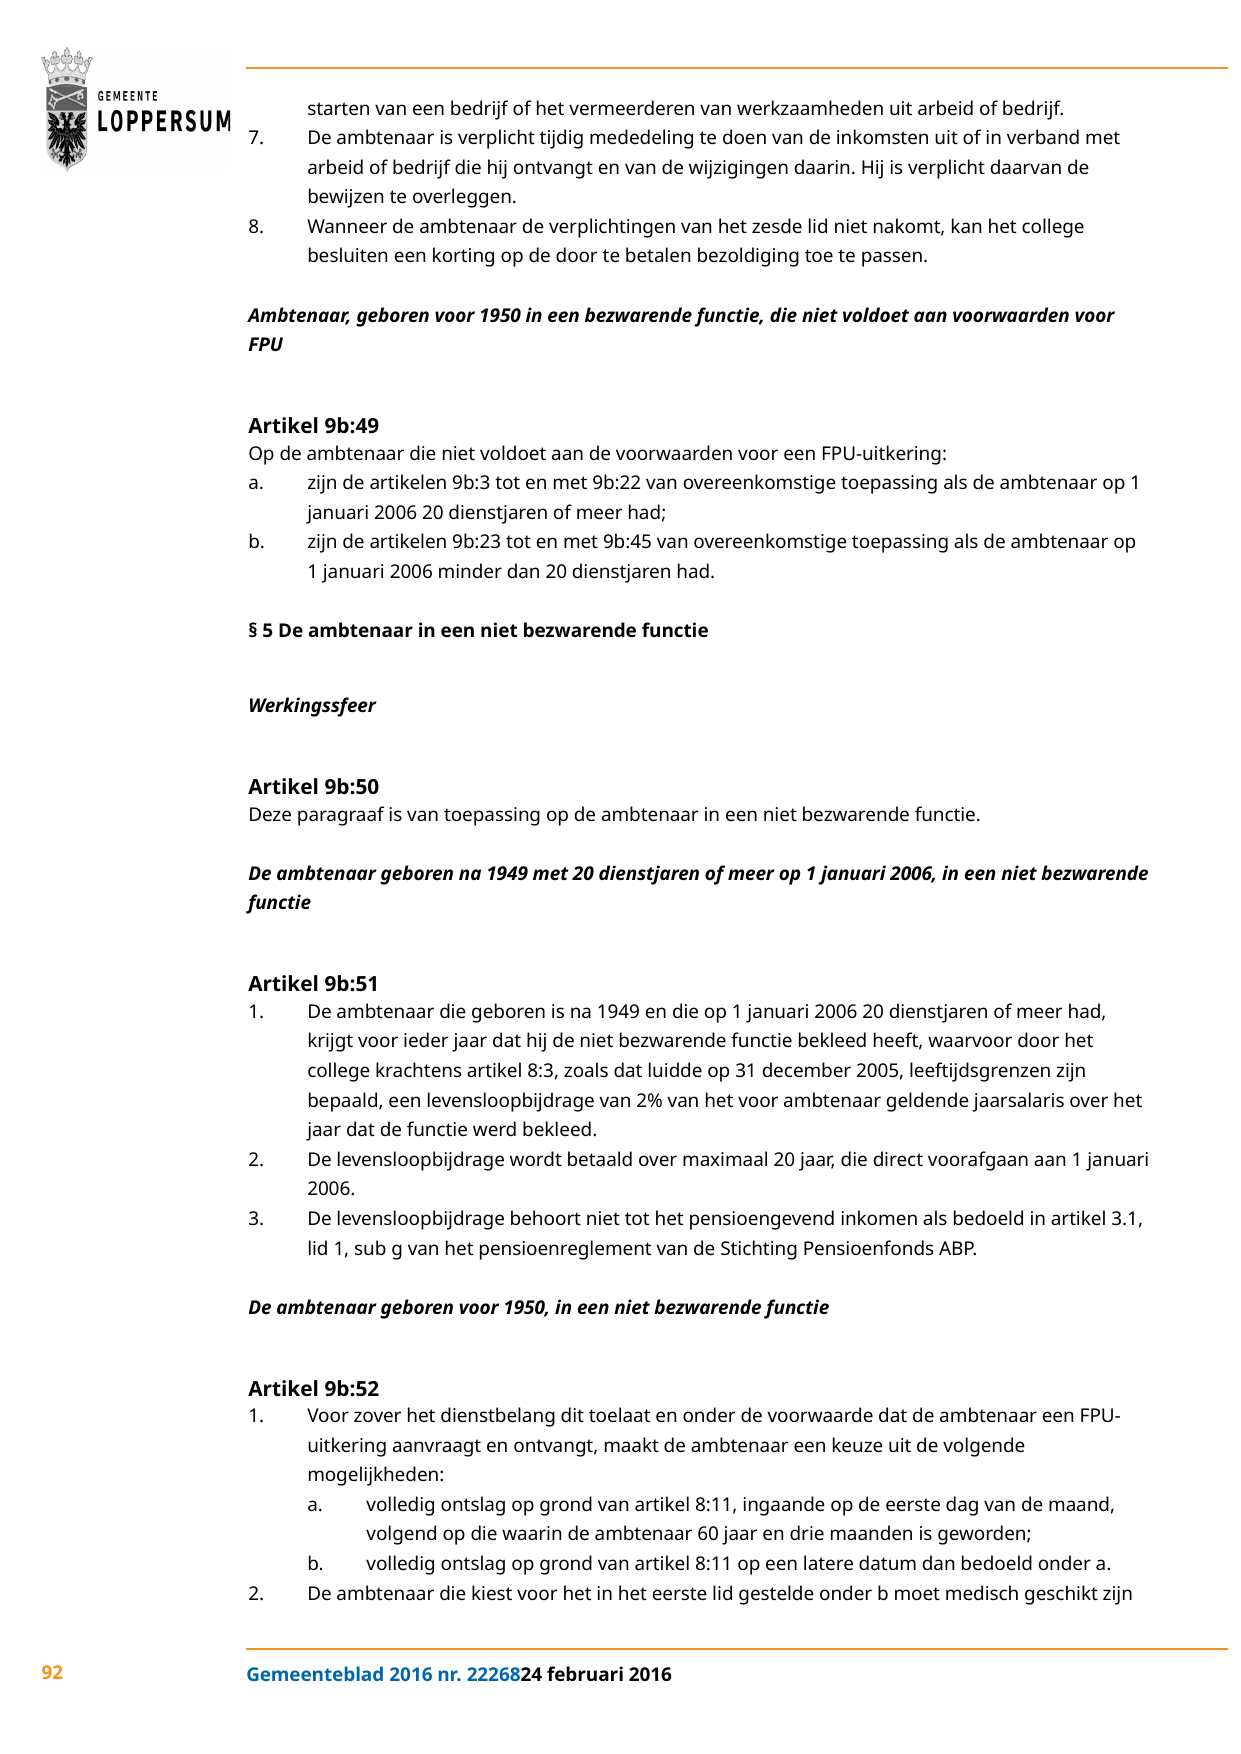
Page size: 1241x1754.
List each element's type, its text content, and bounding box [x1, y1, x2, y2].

text Op de ambtenaar die niet voldoet aan de voorwaarden voor een FPU-uitkering: [248, 440, 1152, 466]
text § 5 De ambtenaar in een niet bezwarende functie [248, 617, 1152, 643]
list volledig ontslag op grond van artikel 8:11 op een latere datum dan bedoeld onder a. [307, 1550, 1152, 1576]
list De levensloopbijdrage behoort niet tot het pensioengevend inkomen als bedoeld in artikel 3.1, lid 1, sub g van het pensioenreglement van de Stichting Pensioenfonds ABP. [248, 1205, 1152, 1260]
text Artikel 9b:52 [248, 1374, 1152, 1402]
text De ambtenaar geboren voor 1950, in een niet bezwarende functie [248, 1294, 1152, 1319]
list volledig ontslag op grond van artikel 8:11, ingaande op de eerste dag van de maand, volgend op die waarin de ambtenaar 60 jaar en drie maanden is geworden; [307, 1491, 1152, 1546]
text Ambtenaar, geboren voor 1950 in een bezwarende functie, die niet voldoet aan voorwaarden voor FPU [248, 302, 1152, 357]
list zijn de artikelen 9b:23 tot en met 9b:45 van overeenkomstige toepassing als de ambtenaar op 1 januari 2006 minder dan 20 dienstjaren had. [248, 529, 1152, 584]
list zijn de artikelen 9b:3 tot en met 9b:22 van overeenkomstige toepassing als de ambtenaar op 1 januari 2006 20 dienstjaren of meer had; [248, 469, 1152, 525]
picture [41, 47, 231, 172]
list starten van een bedrijf of het vermeerderen van werkzaamheden uit arbeid of bedrijf. [248, 95, 1152, 121]
list De levensloopbijdrage wordt betaald over maximaal 20 jaar, die direct voorafgaan aan 1 januari 2006. [248, 1146, 1152, 1201]
text Werkingssfeer [248, 692, 1152, 718]
text Artikel 9b:50 [248, 772, 1152, 801]
list De ambtenaar is verplicht tijdig mededeling te doen van de inkomsten uit of in verband met arbeid of bedrijf die hij ontvangt en van de wijzigingen daarin. Hij is verplicht daarvan de bewijzen te overleggen. [248, 124, 1152, 209]
text Artikel 9b:51 [248, 969, 1152, 998]
list Voor zover het dienstbelang dit toelaat en onder de voorwaarde dat de ambtenaar een FPU-uitkering aanvraagt en ontvangt, maakt de ambtenaar een keuze uit de volgende mogelijkheden: [248, 1402, 1152, 1487]
text Artikel 9b:49 [248, 411, 1152, 440]
list De ambtenaar die geboren is na 1949 en die op 1 januari 2006 20 dienstjaren of meer had, krijgt voor ieder jaar dat hij de niet bezwarende functie bekleed heeft, waarvoor door het college krachtens artikel 8:3, zoals dat luidde op 31 december 2005, leeftijdsgrenzen zijn bepaald, een levensloopbijdrage van 2% van het voor ambtenaar geldende jaarsalaris over het jaar dat de functie werd bekleed. [248, 998, 1152, 1142]
text Deze paragraaf is van toepassing op de ambtenaar in een niet bezwarende functie. [248, 801, 1152, 827]
list Wanneer de ambtenaar de verplichtingen van het zesde lid niet nakomt, kan het college besluiten een korting op de door te betalen bezoldiging toe te passen. [248, 213, 1152, 268]
list De ambtenaar die kiest voor het in het eerste lid gestelde onder b moet medisch geschikt zijn [248, 1580, 1152, 1606]
text De ambtenaar geboren na 1949 met 20 dienstjaren of meer op 1 januari 2006, in een niet bezwarende functie [248, 860, 1152, 915]
